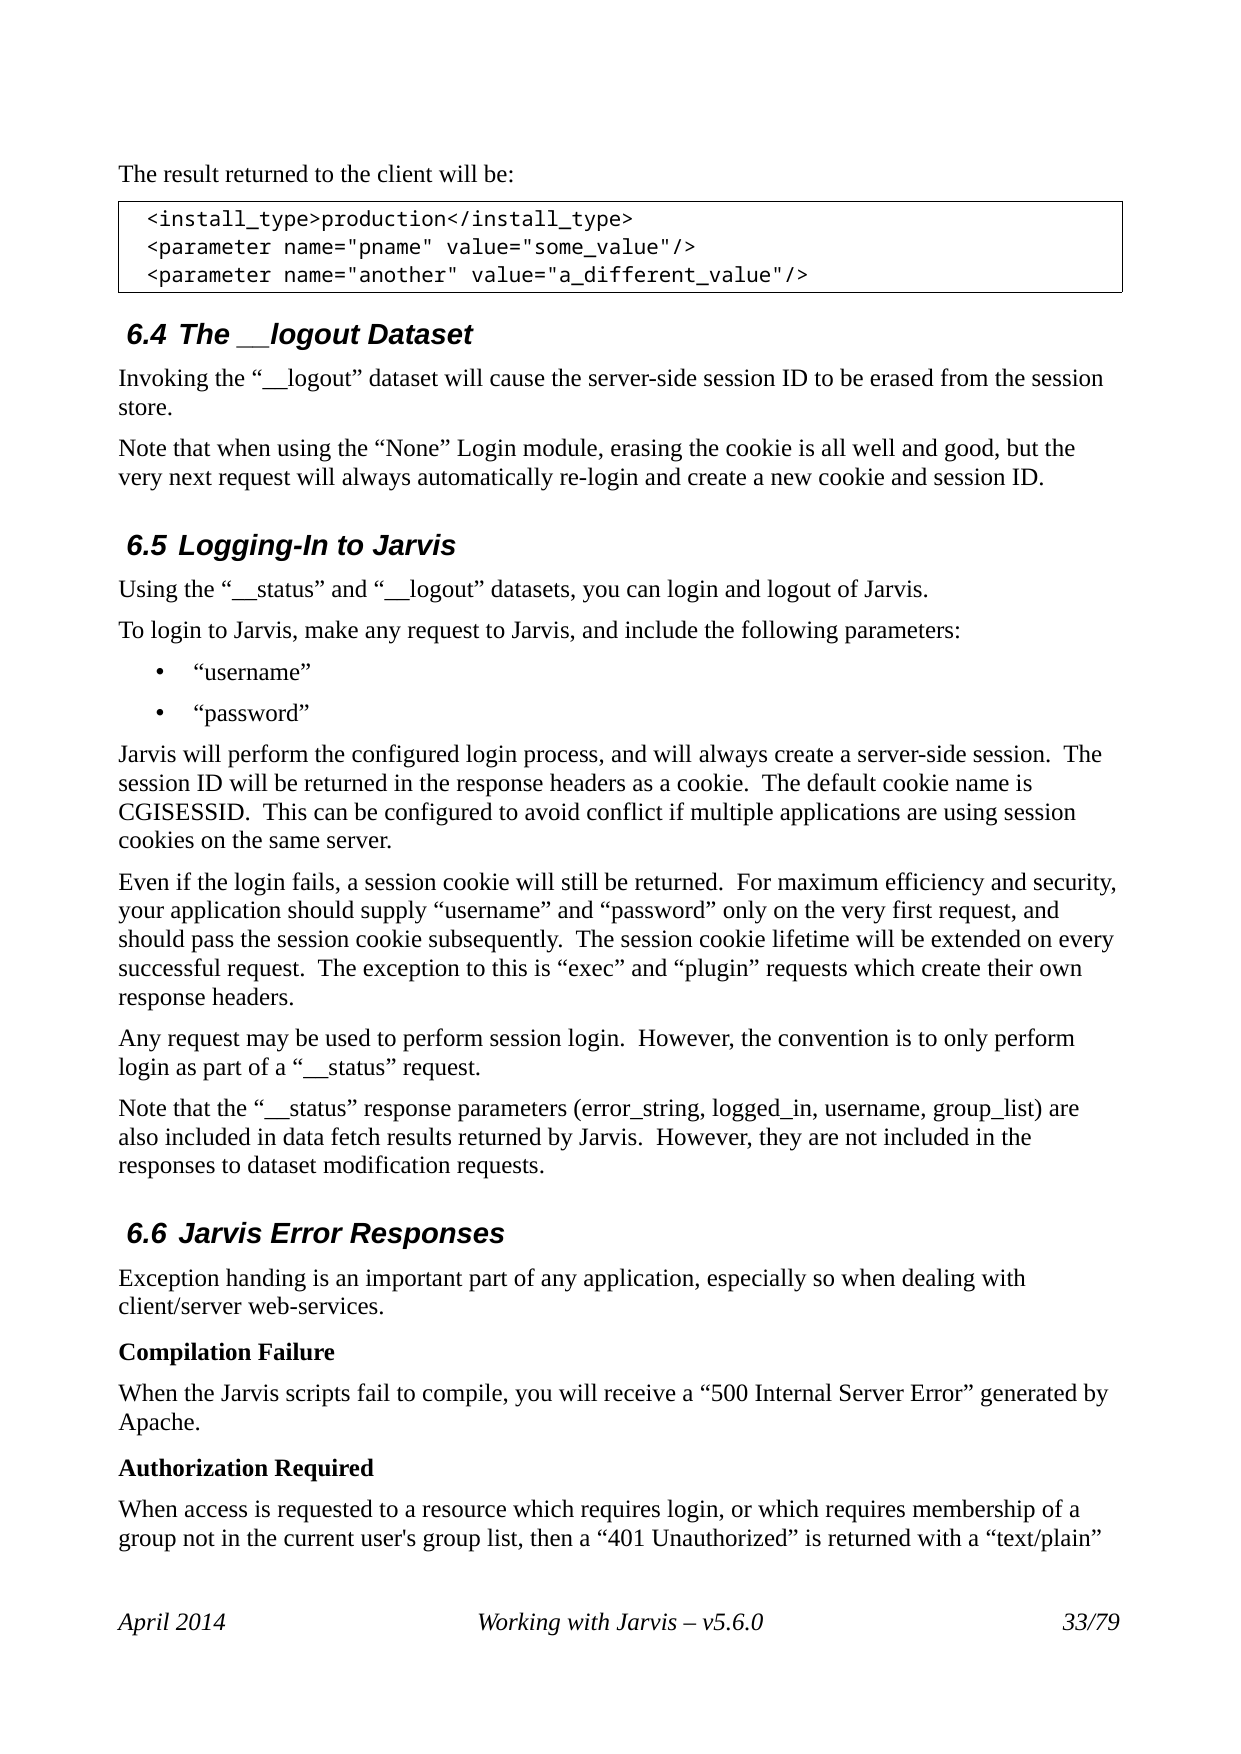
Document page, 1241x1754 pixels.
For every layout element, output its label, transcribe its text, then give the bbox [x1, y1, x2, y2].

text Invoking the “__logout” dataset will cause the server-side session ID to be erased from the session store. [118, 363, 1122, 421]
text Any request may be used to perform session login. However, the convention is to only perform login as part of a “__status” request. [118, 1023, 1122, 1080]
subtitle Jarvis Error Responses [118, 1217, 1122, 1250]
text Jarvis will perform the configured login process, and will always create a server-side session. The session ID will be returned in the response headers as a cookie. The default cookie name is CGISESSID. This can be configured to avoid conflict if multiple applications are using session cookies on the same server. [118, 739, 1122, 854]
text <parameter name="pname" value="some_value"/> [119, 229, 1122, 257]
text Note that the “__status” response parameters (error_string, logged_in, username, group_list) are also included in data fetch results returned by Jarvis. However, they are not included in the responses to dataset modification requests. [118, 1093, 1122, 1179]
text Note that when using the “None” Login module, erasing the cookie is all well and good, but the very next request will always automatically re-login and create a new cookie and session ID. [118, 433, 1122, 491]
text When the Jarvis scripts fail to compile, you will receive a “500 Internal Server Error” generated by Apache. [118, 1378, 1122, 1436]
list “username” [156, 657, 1122, 685]
list “password” [156, 698, 1122, 727]
text Even if the login fails, a session cookie will still be returned. For maximum efficiency and security, your application should supply “username” and “password” only on the very first request, and should pass the session cookie subsequently. The session cookie lifetime will be extended on every successful request. The exception to this is “exec” and “plugin” requests which create their own response headers. [118, 867, 1122, 1010]
text Using the “__status” and “__logout” datasets, you can login and logout of Jarvis. [118, 574, 1122, 603]
text To login to Jarvis, make any request to Jarvis, and include the following parameters: [118, 615, 1122, 644]
subtitle Authorization Required [118, 1453, 1122, 1482]
subtitle Compilation Failure [118, 1337, 1122, 1366]
subtitle The __logout Dataset [118, 317, 1122, 351]
text The result returned to the client will be: [118, 159, 1122, 188]
text <parameter name="another" value="a_different_value"/> [119, 257, 1122, 292]
subtitle Logging-In to Jarvis [118, 528, 1122, 562]
text <install_type>production</install_type> [119, 202, 1122, 229]
text Exception handing is an important part of any application, especially so when dealing with client/server web-services. [118, 1263, 1122, 1320]
text When access is requested to a resource which requires login, or which requires membership of a group not in the current user's group list, then a “401 Unauthorized” is returned with a “text/plain” [118, 1494, 1122, 1552]
